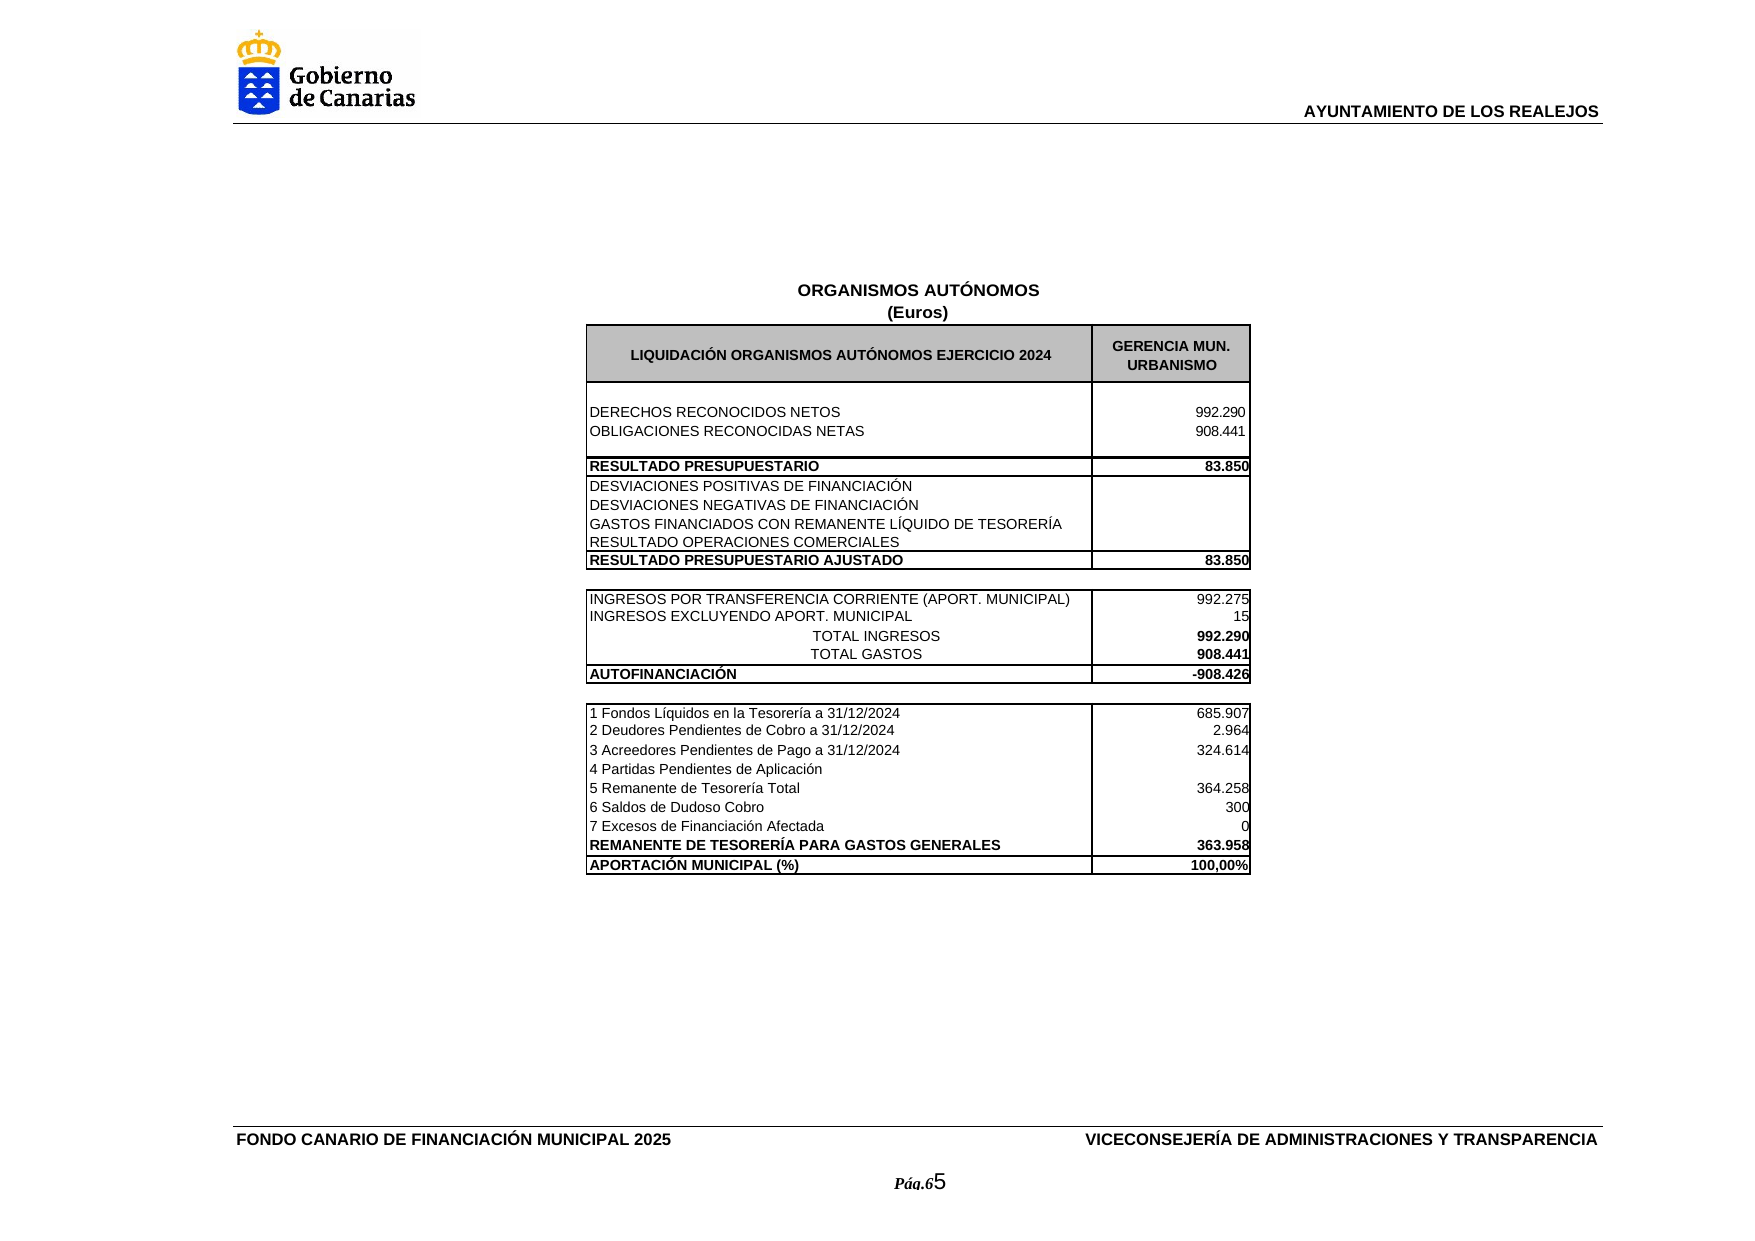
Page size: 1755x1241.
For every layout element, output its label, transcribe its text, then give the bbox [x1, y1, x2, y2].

table_cell 83.850 [1093, 552, 1249, 568]
text (Euros) [448, 303, 1387, 322]
text ORGANISMOS AUTÓNOMOS [449, 280, 1387, 299]
table_cell APORTACIÓN MUNICIPAL (%) [587, 857, 1091, 873]
table_cell 5 Remanente de Tesorería Total [587, 779, 1091, 798]
table_cell 324.614 [1093, 741, 1249, 760]
table_header 685.907 [1093, 705, 1249, 722]
table_cell 300 [1093, 799, 1249, 818]
table_cell 364.258 [1093, 779, 1249, 798]
table_cell REMANENTE DE TESORERÍA PARA GASTOS GENERALES [587, 837, 1091, 855]
table_header INGRESOS POR TRANSFERENCIA CORRIENTE (APORT. MUNICIPAL) [587, 591, 1091, 608]
table_cell 908.441 [1093, 647, 1249, 664]
table_cell 4 Partidas Pendientes de Aplicación [587, 760, 1091, 779]
table_cell 2 Deudores Pendientes de Cobro a 31/12/2024 [587, 722, 1091, 741]
table_cell DERECHOS RECONOCIDOS NETOS OBLIGACIONES RECONOCIDAS NETAS [587, 383, 1091, 456]
table_cell AUTOFINANCIACIÓN [587, 666, 1091, 682]
table_cell 3 Acreedores Pendientes de Pago a 31/12/2024 [587, 741, 1091, 760]
table_cell 992.290 [1093, 627, 1249, 647]
table_cell TOTAL INGRESOS [587, 627, 1091, 647]
table_cell [1093, 477, 1249, 550]
table_cell RESULTADO PRESUPUESTARIO AJUSTADO [587, 552, 1091, 568]
table_header GERENCIA MUN. URBANISMO [1093, 326, 1249, 381]
table_cell 83.850 [1093, 459, 1249, 474]
table_cell 2.964 [1093, 722, 1249, 741]
table_header 992.275 [1093, 591, 1249, 608]
table_cell 7 Excesos de Financiación Afectada [587, 818, 1091, 837]
table_header LIQUIDACIÓN ORGANISMOS AUTÓNOMOS EJERCICIO 2024 [587, 326, 1091, 381]
table_cell INGRESOS EXCLUYENDO APORT. MUNICIPAL [587, 608, 1091, 627]
table_cell [1093, 760, 1249, 779]
table_cell 15 [1093, 608, 1249, 627]
table_cell 0 [1093, 818, 1249, 837]
table_cell 100,00% [1093, 857, 1249, 873]
table_cell -908.426 [1093, 666, 1249, 682]
table_cell RESULTADO PRESUPUESTARIO [587, 459, 1091, 474]
table_cell 992.290 908.441 [1093, 383, 1249, 456]
table_cell 363.958 [1093, 837, 1249, 855]
table_header 1 Fondos Líquidos en la Tesorería a 31/12/2024 [587, 705, 1091, 722]
table_cell 6 Saldos de Dudoso Cobro [587, 799, 1091, 818]
table_cell TOTAL GASTOS [587, 647, 1091, 664]
table_cell DESVIACIONES POSITIVAS DE FINANCIACIÓN DESVIACIONES NEGATIVAS DE FINANCIACIÓN GASTOS FINANCIADOS CON REMANENTE LÍQUIDO DE TESORERÍA RESULTADO OPERACIONES COMERCIALES [587, 477, 1091, 550]
